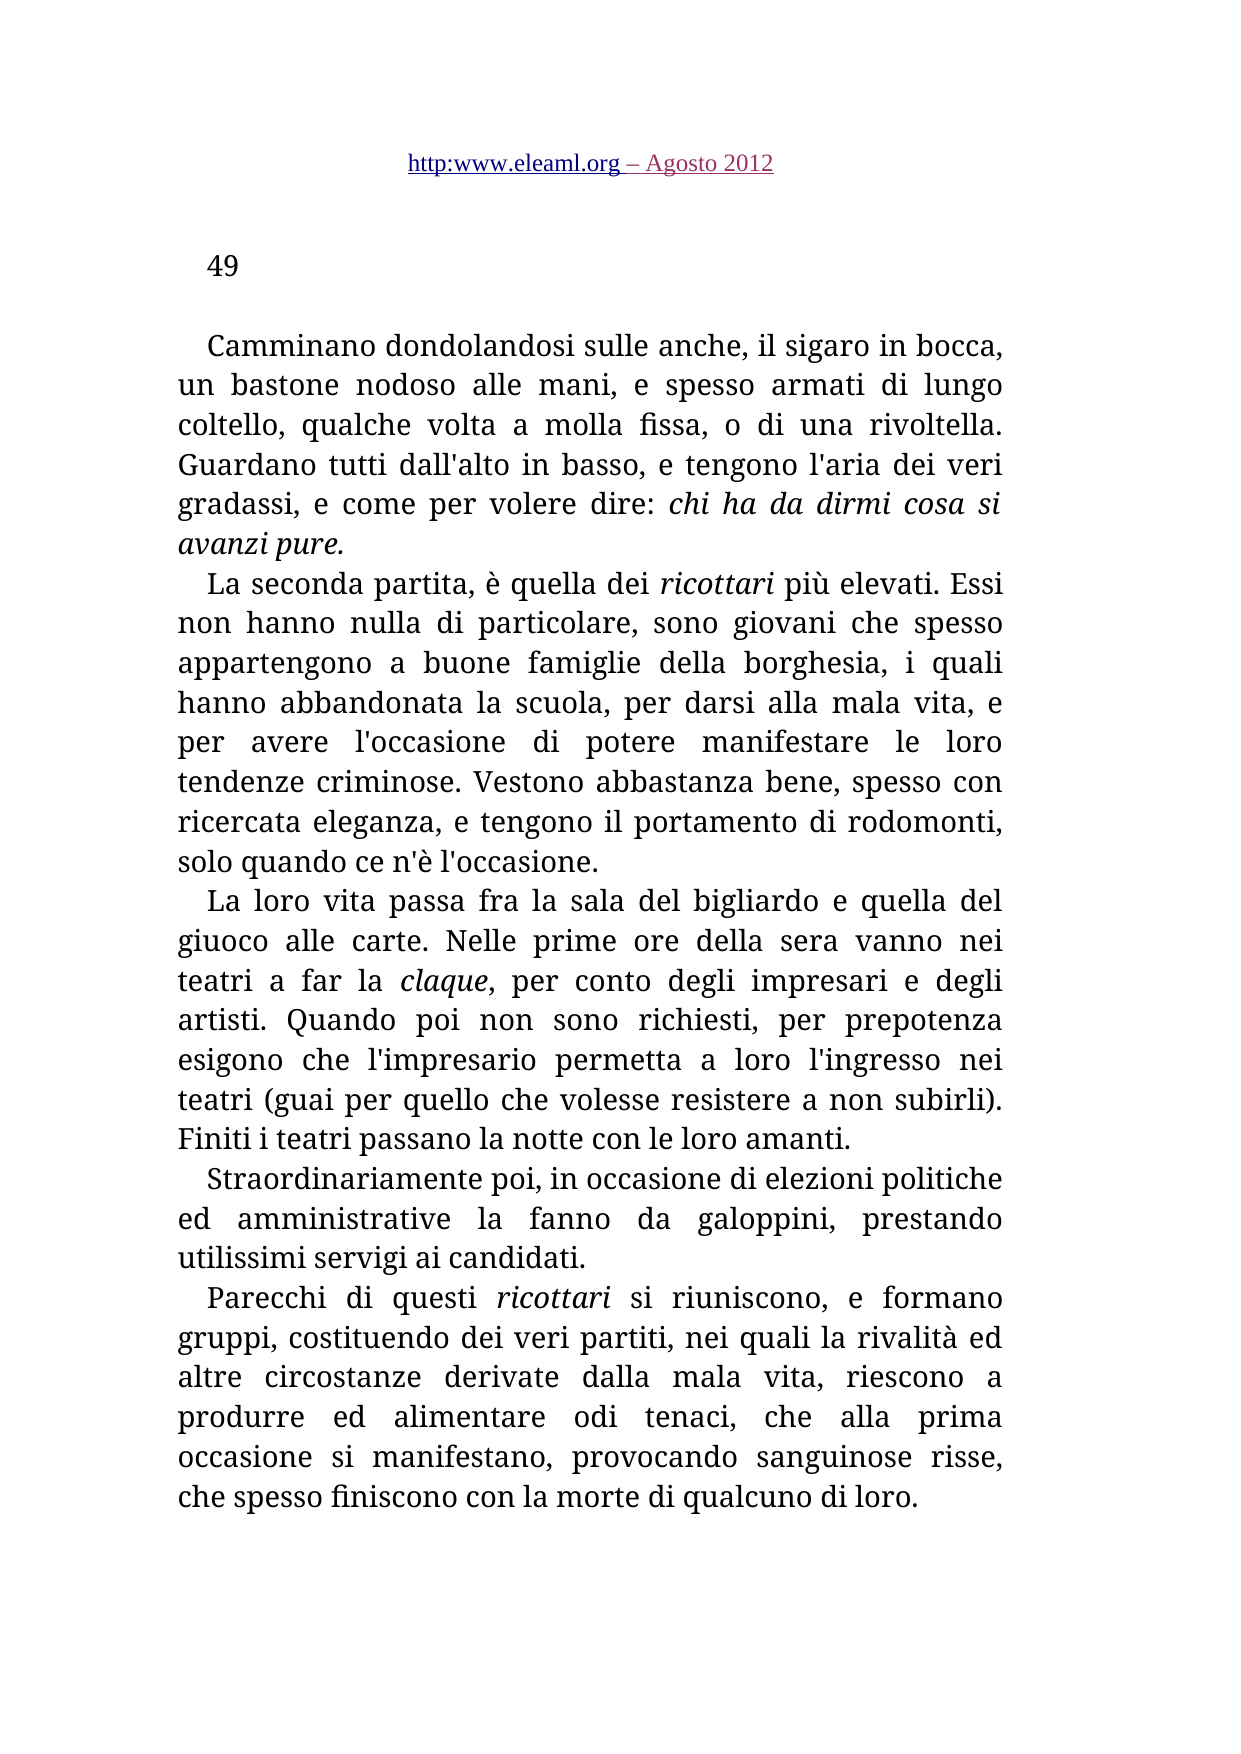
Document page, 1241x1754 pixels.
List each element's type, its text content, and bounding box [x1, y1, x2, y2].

text La loro vita passa fra la sala del bigliardo e quella del giuoco alle carte. Nelle prime ore della sera vanno nei teatri a far la claque, per conto degli impresari e degli artisti. Quando poi non sono richiesti, per prepotenza esigono che l'impresario permetta a loro l'ingresso nei teatri (guai per quello che volesse resistere a non subirli). Finiti i teatri passano la notte con le loro amanti. [177, 881, 1004, 1158]
text 49 [177, 246, 1004, 285]
text La seconda partita, è quella dei ricottari più elevati. Essi non hanno nulla di particolare, sono giovani che spesso appartengono a buone famiglie della borghesia, i quali hanno abbandonata la scuola, per darsi alla mala vita, e per avere l'occasione di potere manifestare le loro tendenze criminose. Vestono abbastanza bene, spesso con ricercata eleganza, e tengono il portamento di rodomonti, solo quando ce n'è l'occasione. [177, 563, 1004, 881]
text Camminano dondolandosi sulle anche, il sigaro in bocca, un bastone nodoso alle mani, e spesso armati di lungo coltello, qualche volta a molla fissa, o di una rivoltella. Guardano tutti dall'alto in basso, e tengono l'aria dei veri gradassi, e come per volere dire: chi ha da dirmi cosa si avanzi pure. [177, 325, 1004, 563]
text Straordinariamente poi, in occasione di elezioni politiche ed amministrative la fanno da galoppini, prestando utilissimi servigi ai candidati. [177, 1158, 1004, 1277]
text Parecchi di questi ricottari si riuniscono, e formano gruppi, costituendo dei veri partiti, nei quali la rivalità ed altre circostanze derivate dalla mala vita, riescono a produrre ed alimentare odi tenaci, che alla prima occasione si manifestano, provocando sanguinose risse, che spesso finiscono con la morte di qualcuno di loro. [177, 1277, 1004, 1516]
